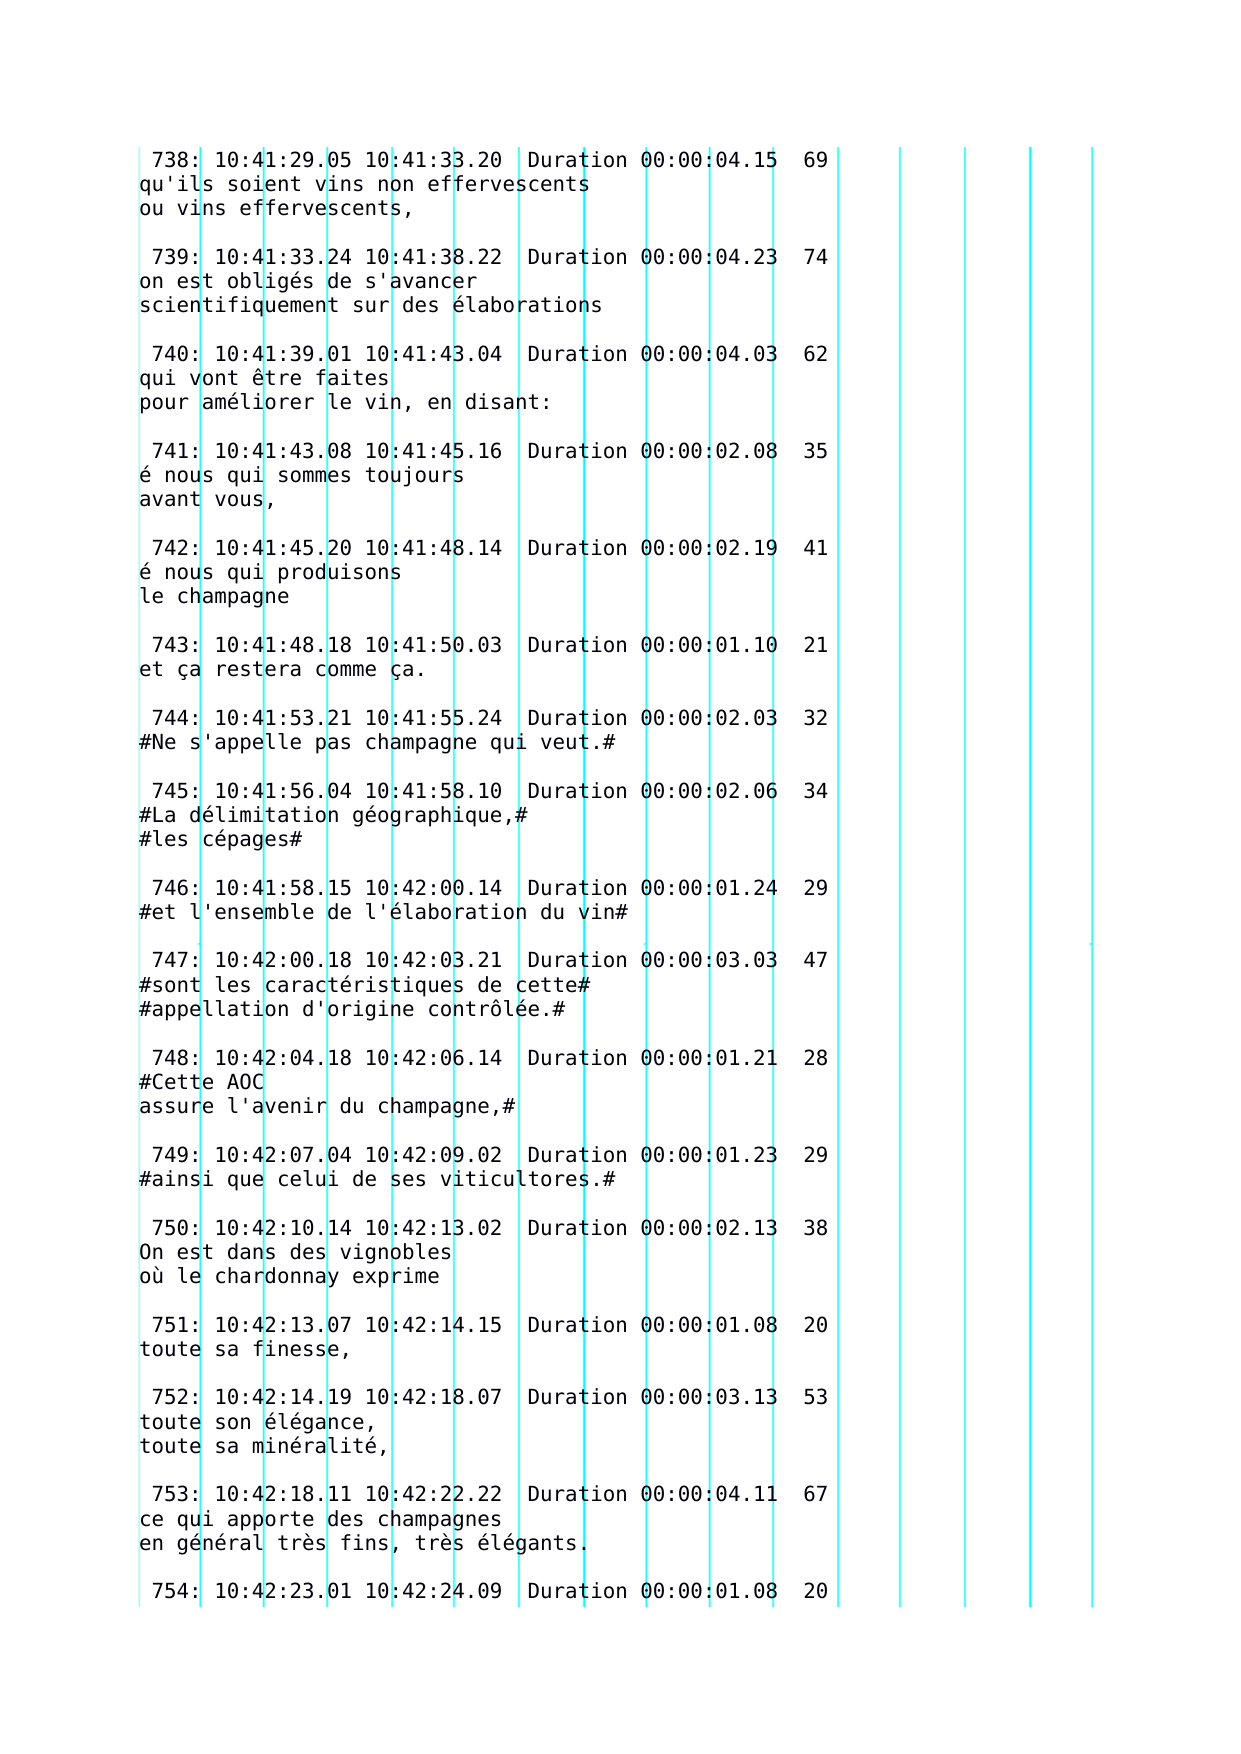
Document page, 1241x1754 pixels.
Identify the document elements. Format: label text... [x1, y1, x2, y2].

text toute sa finesse, [139, 1337, 1101, 1361]
text 741: 10:41:43.08 10:41:45.16 Duration 00:00:02.08 35 [139, 439, 1101, 463]
text le champagne [139, 584, 1101, 609]
text assure l'avenir du champagne,# [139, 1094, 1101, 1118]
text ce qui apporte des champagnes [139, 1507, 1101, 1531]
text 747: 10:42:00.18 10:42:03.21 Duration 00:00:03.03 47 [139, 948, 1101, 973]
text 753: 10:42:18.11 10:42:22.22 Duration 00:00:04.11 67 [139, 1482, 1101, 1507]
text scientifiquement sur des élaborations [139, 293, 1101, 317]
text 740: 10:41:39.01 10:41:43.04 Duration 00:00:04.03 62 [139, 342, 1101, 366]
text pour améliorer le vin, en disant: [139, 390, 1101, 414]
picture [138, 147, 1102, 1607]
text 742: 10:41:45.20 10:41:48.14 Duration 00:00:02.19 41 [139, 536, 1101, 560]
text #Ne s'appelle pas champagne qui veut.# [139, 730, 1101, 754]
text é nous qui produisons [139, 560, 1101, 584]
text #Cette AOC [139, 1070, 1101, 1094]
text on est obligés de s'avancer [139, 269, 1101, 293]
text 739: 10:41:33.24 10:41:38.22 Duration 00:00:04.23 74 [139, 245, 1101, 269]
text 744: 10:41:53.21 10:41:55.24 Duration 00:00:02.03 32 [139, 706, 1101, 730]
text 748: 10:42:04.18 10:42:06.14 Duration 00:00:01.21 28 [139, 1046, 1101, 1070]
text #et l'ensemble de l'élaboration du vin# [139, 900, 1101, 924]
text toute sa minéralité, [139, 1434, 1101, 1458]
text toute son élégance, [139, 1410, 1101, 1434]
text 750: 10:42:10.14 10:42:13.02 Duration 00:00:02.13 38 [139, 1216, 1101, 1240]
text 754: 10:42:23.01 10:42:24.09 Duration 00:00:01.08 20 [139, 1579, 1101, 1604]
text #sont les caractéristiques de cette# [139, 973, 1101, 997]
text 752: 10:42:14.19 10:42:18.07 Duration 00:00:03.13 53 [139, 1385, 1101, 1410]
text #les cépages# [139, 827, 1101, 851]
text 751: 10:42:13.07 10:42:14.15 Duration 00:00:01.08 20 [139, 1313, 1101, 1337]
text où le chardonnay exprime [139, 1264, 1101, 1288]
text 749: 10:42:07.04 10:42:09.02 Duration 00:00:01.23 29 [139, 1143, 1101, 1167]
text 746: 10:41:58.15 10:42:00.14 Duration 00:00:01.24 29 [139, 876, 1101, 900]
text 738: 10:41:29.05 10:41:33.20 Duration 00:00:04.15 69 [139, 148, 1101, 172]
text 745: 10:41:56.04 10:41:58.10 Duration 00:00:02.06 34 [139, 779, 1101, 803]
text en général très fins, très élégants. [139, 1531, 1101, 1555]
text qui vont être faites [139, 366, 1101, 390]
text qu'ils soient vins non effervescents [139, 172, 1101, 196]
text ou vins effervescents, [139, 196, 1101, 220]
text #La délimitation géographique,# [139, 803, 1101, 827]
text 743: 10:41:48.18 10:41:50.03 Duration 00:00:01.10 21 [139, 633, 1101, 657]
text #appellation d'origine contrôlée.# [139, 997, 1101, 1021]
text avant vous, [139, 487, 1101, 512]
text et ça restera comme ça. [139, 657, 1101, 682]
text é nous qui sommes toujours [139, 463, 1101, 487]
text #ainsi que celui de ses viticultores.# [139, 1167, 1101, 1191]
text On est dans des vignobles [139, 1240, 1101, 1264]
